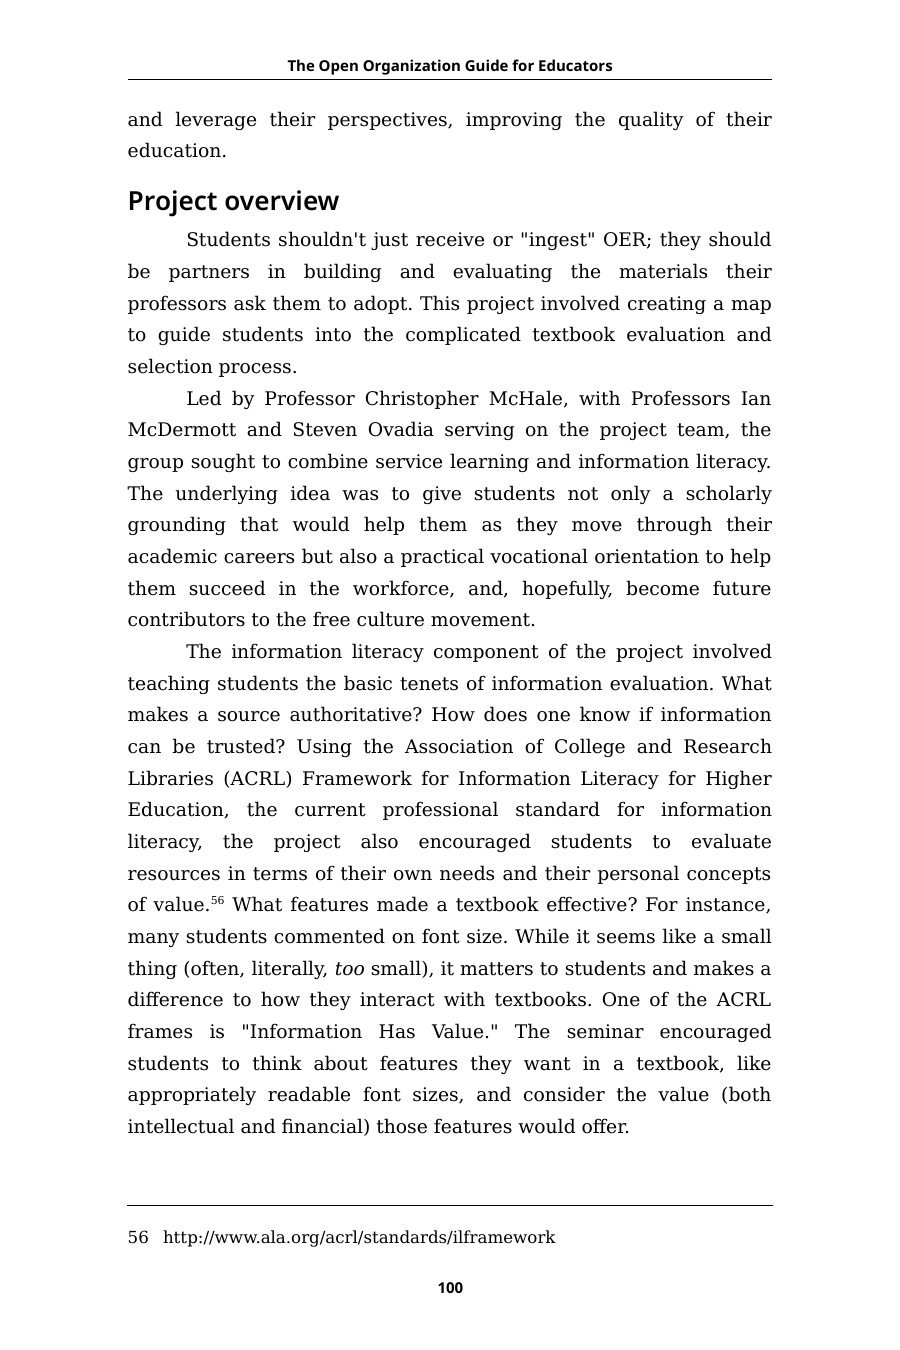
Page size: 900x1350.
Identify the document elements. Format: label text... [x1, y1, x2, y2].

text Students shouldn't just receive or "ingest" OER; they should be partners in building and evaluating the materials their professors ask them to adopt. This project involved creating a map to guide students into the complicated textbook evaluation and selection process. [127, 229, 772, 378]
text and leverage their perspectives, improving the quality of their education. [127, 109, 772, 162]
text The information literacy component of the project involved teaching students the basic tenets of information evaluation. What makes a source authoritative? How does one know if information can be trusted? Using the Association of College and Research Libraries (ACRL) Framework for Information Literacy for Higher Education, the current professional standard for information literacy, the project also encouraged students to evaluate resources in terms of their own needs and their personal concepts of value. What features made a textbook effective? For instance, many students commented on font size. While it seems like a small thing (often, literally, too small), it matters to students and makes a difference to how they interact with textbooks. One of the ACRL frames is "Information Has Value." The seminar encouraged students to think about features they want in a textbook, like appropriately readable font sizes, and consider the value (both intellectual and financial) those features would offer. [127, 641, 772, 1138]
subtitle Project overview [127, 187, 772, 217]
text http://www.ala.org/acrl/standards/ilframework [127, 1228, 772, 1247]
text Led by Professor Christopher McHale, with Professors Ian McDermott and Steven Ovadia serving on the project team, the group sought to combine service learning and information literacy. The underlying idea was to give students not only a scholarly grounding that would help them as they move through their academic careers but also a practical vocational orientation to help them succeed in the workforce, and, hopefully, become future contributors to the free culture movement. [127, 388, 772, 631]
